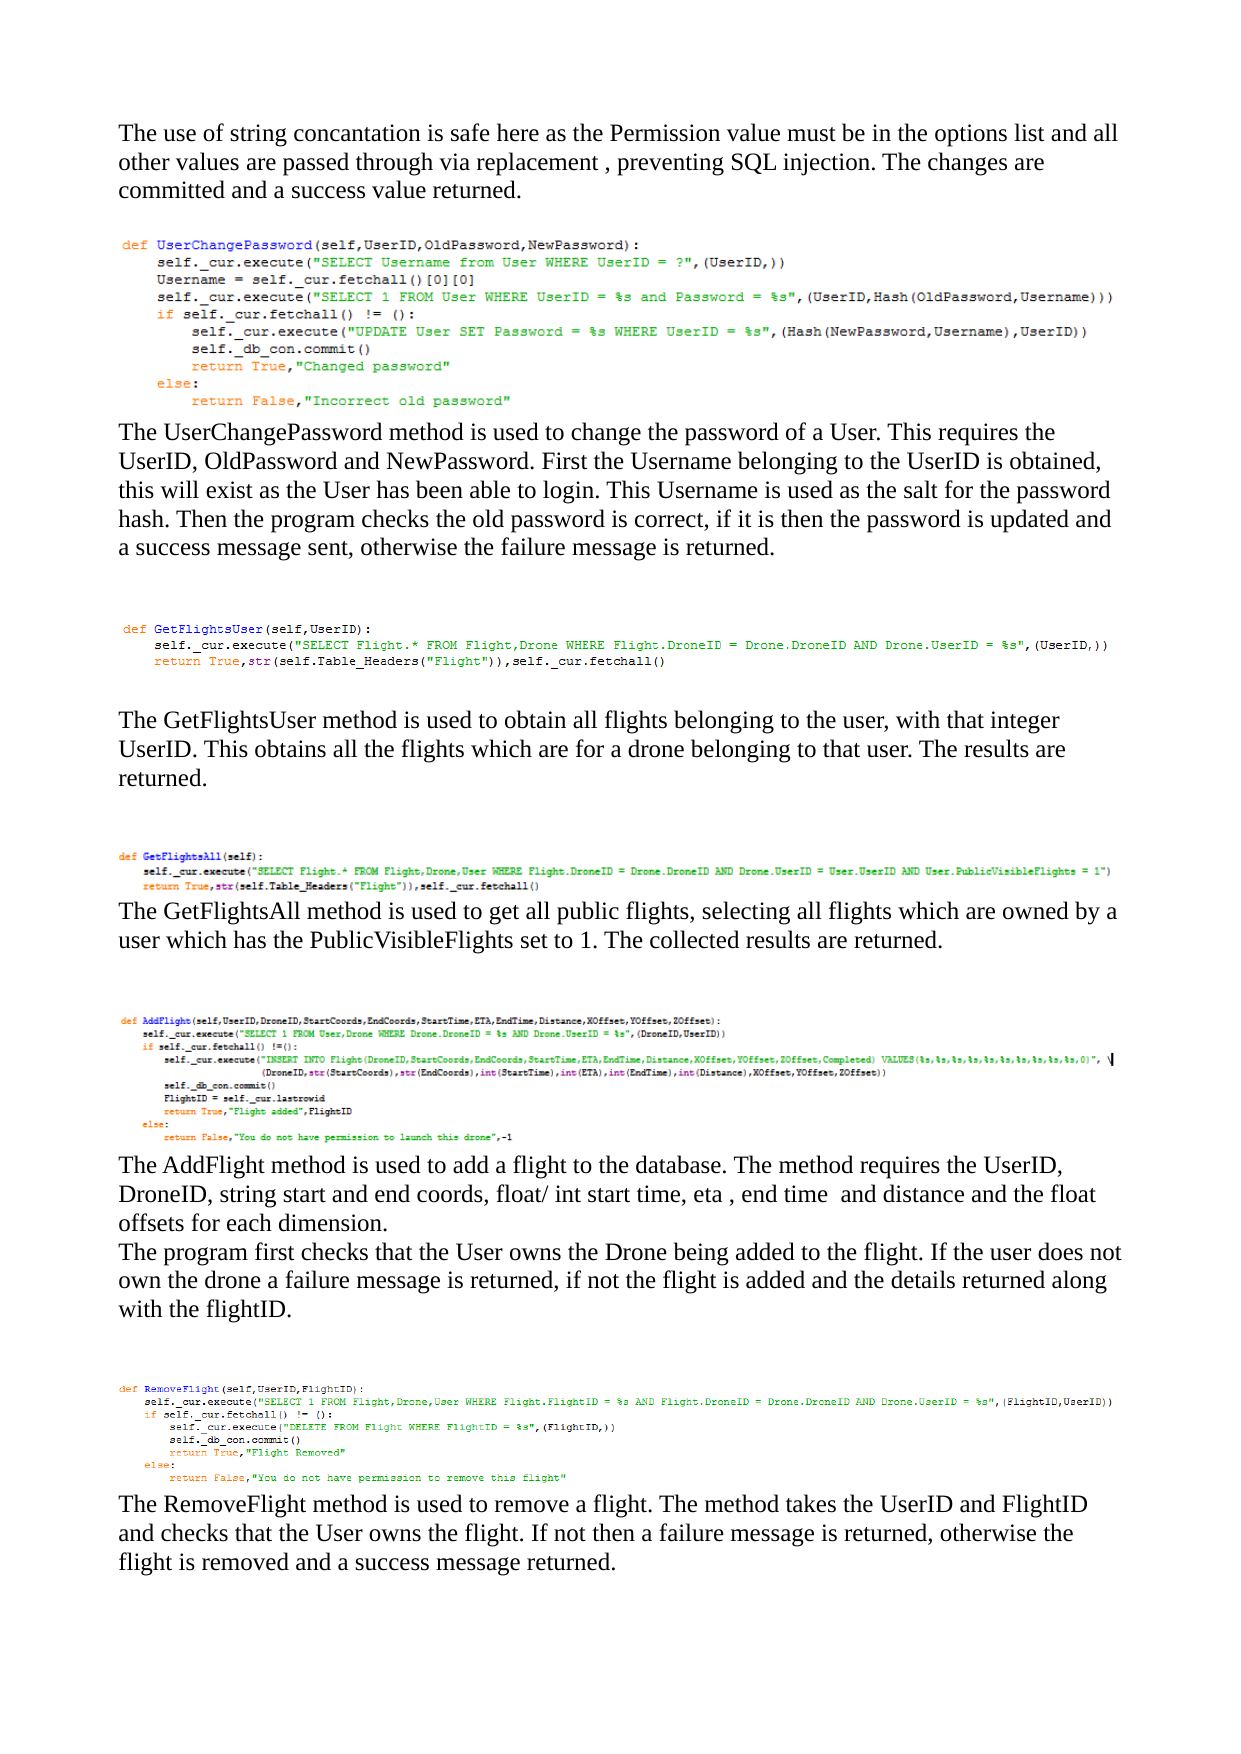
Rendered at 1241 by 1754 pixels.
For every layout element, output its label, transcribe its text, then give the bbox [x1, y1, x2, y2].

picture [118, 1380, 1123, 1490]
picture [118, 618, 1123, 677]
picture [118, 233, 1123, 418]
picture [118, 849, 1123, 897]
text The RemoveFlight method is used to remove a flight. The method takes the UserID and FlightID and checks that the User owns the flight. If not then a failure message is returned, otherwise the flight is removed and a success message returned. [118, 1490, 1122, 1576]
text The AddFlight method is used to add a flight to the database. The method requires the UserID, DroneID, string start and end coords, float/ int start time, eta , end time and distance and the float offsets for each dimension. [118, 1151, 1122, 1237]
text The UserChangePassword method is used to change the password of a User. This requires the UserID, OldPassword and NewPassword. First the Username belonging to the UserID is obtained, this will exist as the User has been able to login. This Username is used as the salt for the password hash. Then the program checks the old password is correct, if it is then the password is updated and a success message sent, otherwise the failure message is returned. [118, 418, 1122, 561]
text The GetFlightsAll method is used to get all public flights, selecting all flights which are owned by a user which has the PublicVisibleFlights set to 1. The collected results are returned. [118, 897, 1122, 954]
text The program first checks that the User owns the Drone being added to the flight. If the user does not own the drone a failure message is returned, if not the flight is added and the details returned along with the flightID. [118, 1237, 1122, 1323]
picture [118, 1011, 1123, 1151]
text The use of string concantation is safe here as the Permission value must be in the options list and all other values are passed through via replacement , preventing SQL injection. The changes are committed and a success value returned. [118, 118, 1122, 204]
text The GetFlightsUser method is used to obtain all flights belonging to the user, with that integer UserID. This obtains all the flights which are for a drone belonging to that user. The results are returned. [118, 706, 1122, 792]
